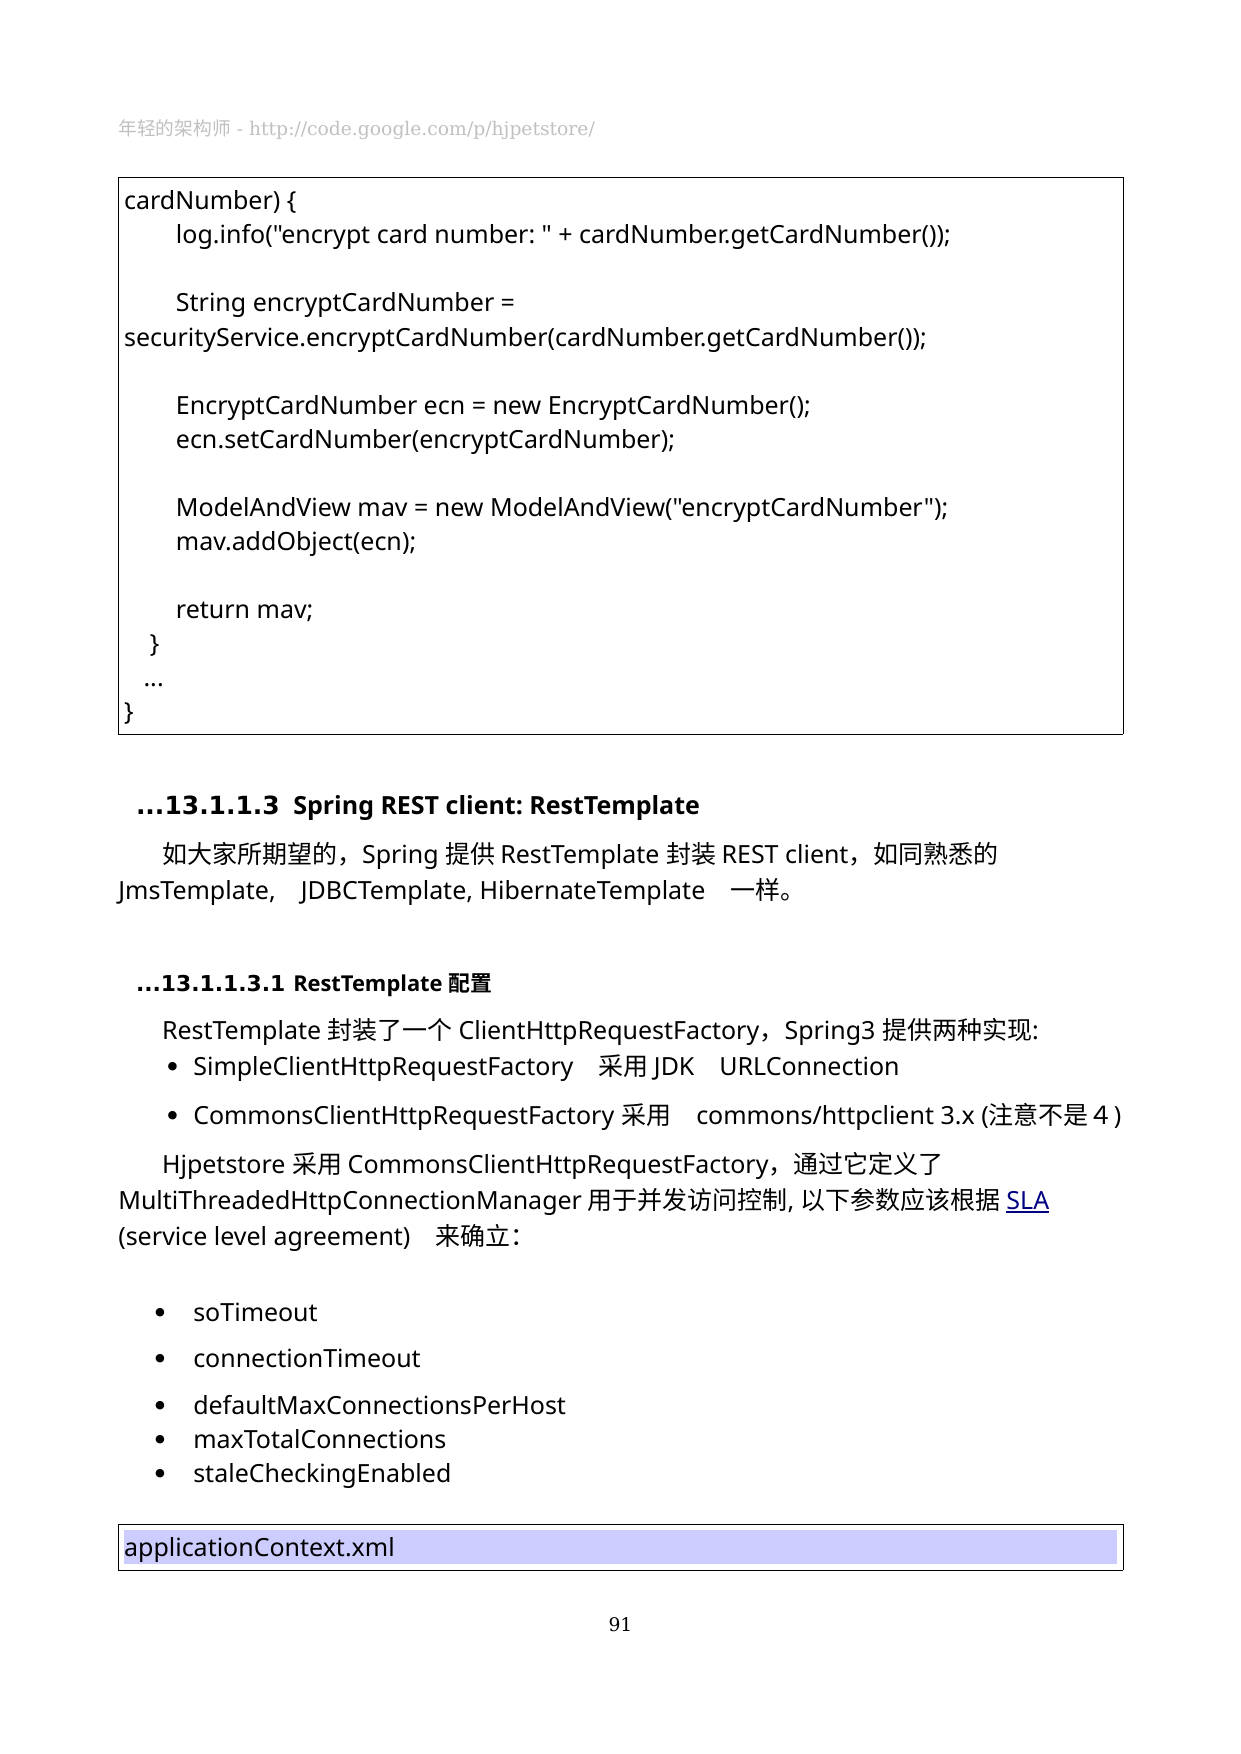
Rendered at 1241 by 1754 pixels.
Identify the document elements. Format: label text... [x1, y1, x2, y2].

list SimpleClientHttpRequestFactory 采用JDK URLConnection [168, 1047, 1122, 1083]
list connectionTimeout [156, 1341, 1122, 1375]
list soTimeout [156, 1294, 1122, 1328]
table_cell cardNumber) { log.info("encrypt card number: " + cardNumber.getCardNumber()); String encryptCardNumber = securityService.encryptCardNumber(cardNumber.getCardNumber()); EncryptCardNumber ecn = new EncryptCardNumber(); ecn.setCardNumber(encryptCardNumber); ModelAndView mav = new ModelAndView("encryptCardNumber"); mav.addObject(ecn); return mav; } ... } [119, 178, 1123, 734]
text 如大家所期望的，Spring 提供RestTemplate 封装 REST client，如同熟悉的 JmsTemplate, JDBCTemplate, HibernateTemplate 一样。 [118, 834, 1122, 907]
list maxTotalConnections [156, 1422, 1122, 1456]
text Hjpetstore 采用 CommonsClientHttpRequestFactory，通过它定义了 MultiThreadedHttpConnectionManager用于并发访问控制, 以下参数应该根据 SLA (service level agreement) 来确立： [118, 1144, 1122, 1282]
subtitle RestTemplate 配置 [136, 966, 1122, 998]
list defaultMaxConnectionsPerHost [156, 1388, 1122, 1422]
table_header applicationContext.xml [119, 1525, 1123, 1569]
list staleCheckingEnabled [156, 1456, 1122, 1490]
list CommonsClientHttpRequestFactory 采用 commons/httpclient 3.x (注意不是４) [168, 1095, 1122, 1132]
subtitle Spring REST client: RestTemplate [136, 788, 1122, 822]
text RestTemplate 封装了一个 ClientHttpRequestFactory，Spring3 提供两种实现: [118, 1010, 1122, 1047]
